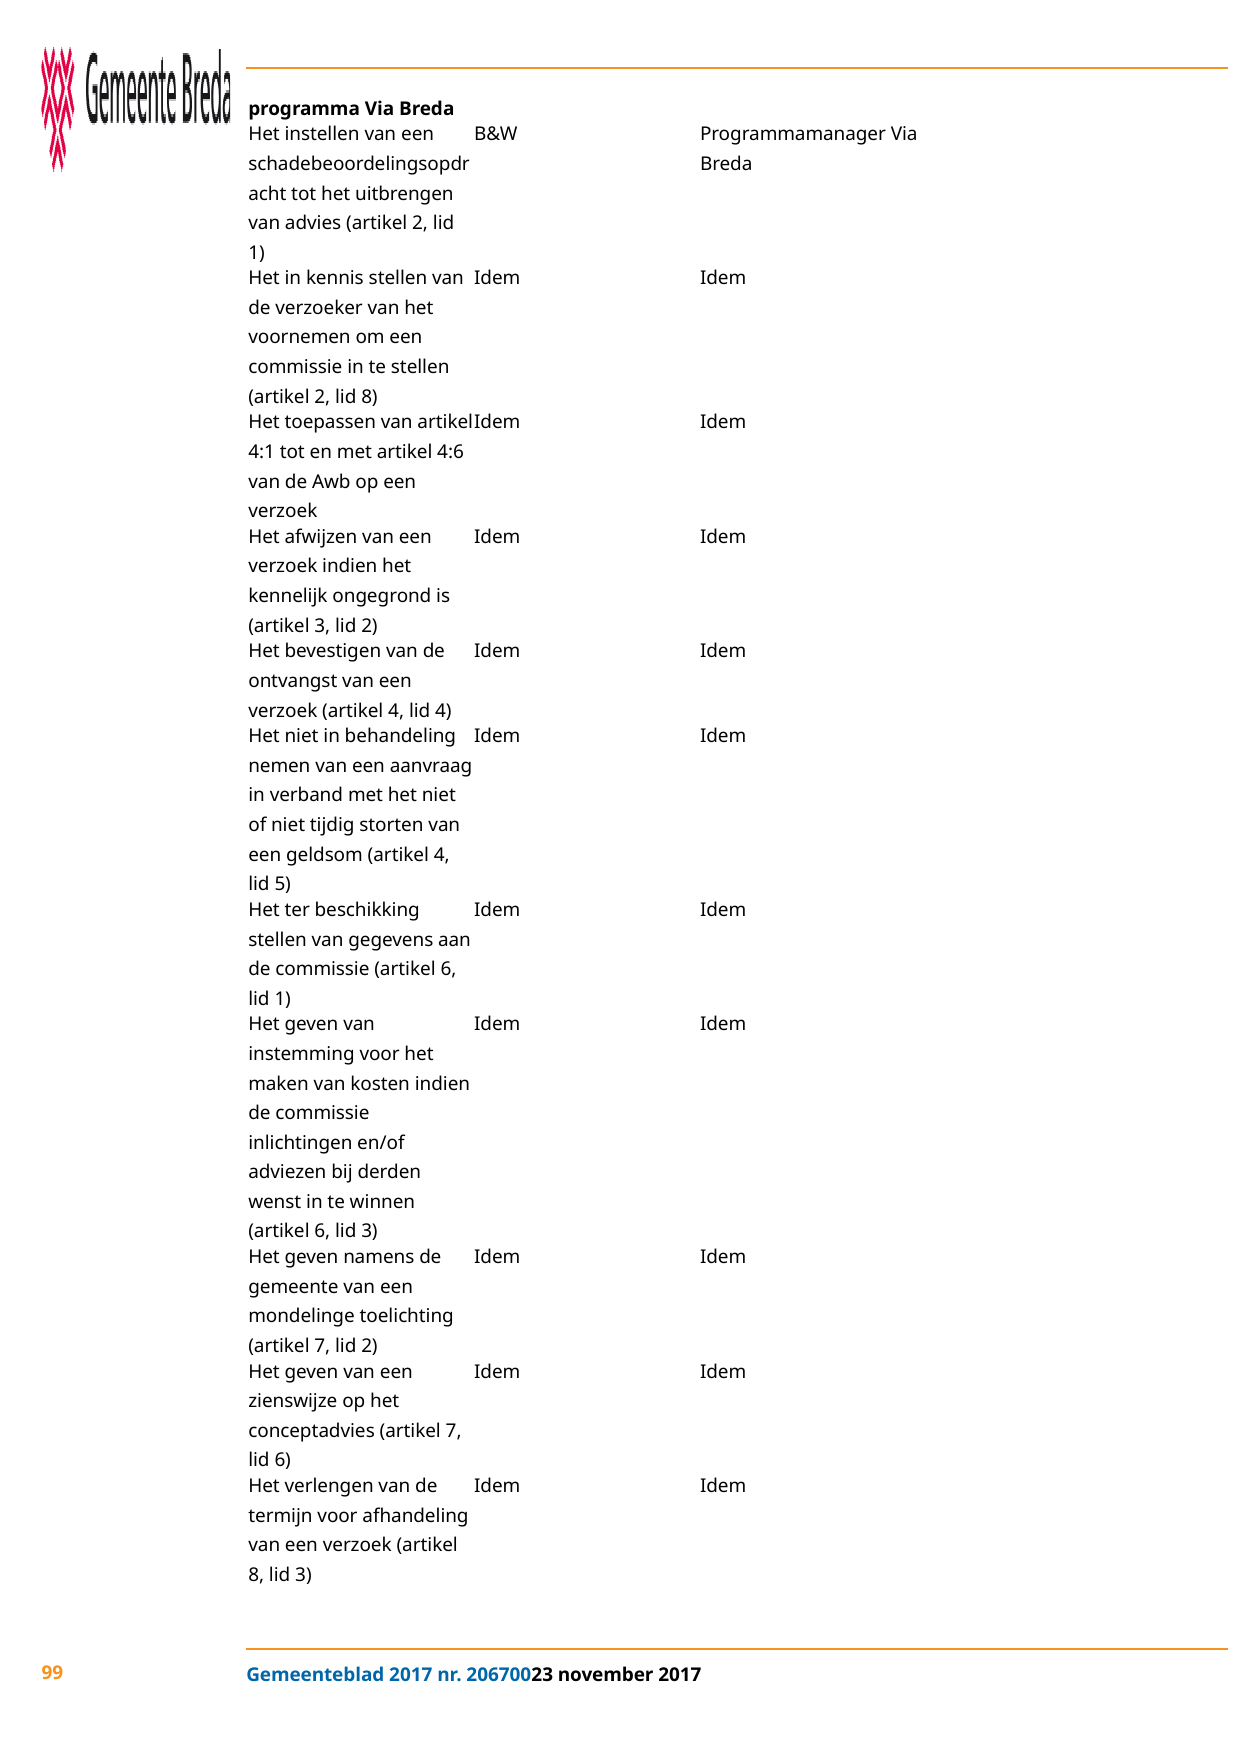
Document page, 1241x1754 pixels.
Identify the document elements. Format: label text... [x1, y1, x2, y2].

table_cell Idem [474, 896, 700, 1011]
table_cell Het verlengen van de termijn voor afhandeling van een verzoek (artikel 8, lid 3) [248, 1473, 474, 1587]
table_cell Het instellen van een schadebeoordelingsopdracht tot het uitbrengen van advies (artikel 2, lid 1) [248, 121, 474, 264]
table_cell [926, 1473, 1152, 1587]
table_cell Het toepassen van artikel 4:1 tot en met artikel 4:6 van de Awb op een verzoek [248, 409, 474, 523]
table_cell [474, 95, 700, 121]
table_cell [700, 95, 926, 121]
table_cell Het ter beschikking stellen van gegevens aan de commissie (artikel 6, lid 1) [248, 896, 474, 1011]
table_cell Idem [700, 1244, 926, 1358]
table_cell B&W [474, 121, 700, 264]
table_cell Idem [474, 723, 700, 896]
table_cell Idem [474, 1358, 700, 1472]
table_cell [926, 723, 1152, 896]
picture [41, 47, 231, 172]
table_cell Idem [474, 1011, 700, 1243]
table_cell Idem [474, 265, 700, 409]
table_cell [926, 1358, 1152, 1472]
table_cell Idem [700, 1473, 926, 1587]
table_cell Idem [700, 1011, 926, 1243]
table_cell Idem [700, 723, 926, 896]
table_cell [926, 896, 1152, 1011]
table_cell [926, 409, 1152, 523]
table_cell Het niet in behandeling nemen van een aanvraag in verband met het niet of niet tijdig storten van een geldsom (artikel 4, lid 5) [248, 723, 474, 896]
table_cell [926, 638, 1152, 722]
table_cell Idem [700, 409, 926, 523]
table_cell [926, 121, 1152, 264]
table_cell Het bevestigen van de ontvangst van een verzoek (artikel 4, lid 4) [248, 638, 474, 722]
table_cell Idem [474, 409, 700, 523]
table_cell Idem [474, 638, 700, 722]
table_cell Idem [700, 896, 926, 1011]
table_cell [926, 1244, 1152, 1358]
table_cell Idem [700, 1358, 926, 1472]
table_cell Het geven van instemming voor het maken van kosten indien de commissie inlichtingen en/of adviezen bij derden wenst in te winnen (artikel 6, lid 3) [248, 1011, 474, 1243]
table_cell Idem [474, 1473, 700, 1587]
table_cell Het in kennis stellen van de verzoeker van het voornemen om een commissie in te stellen (artikel 2, lid 8) [248, 265, 474, 409]
table_cell Het geven namens de gemeente van een mondelinge toelichting (artikel 7, lid 2) [248, 1244, 474, 1358]
table_cell programma Via Breda [248, 95, 474, 121]
table_cell [926, 265, 1152, 409]
table_cell Idem [474, 523, 700, 638]
table_cell Idem [700, 638, 926, 722]
table_cell Het geven van een zienswijze op het conceptadvies (artikel 7, lid 6) [248, 1358, 474, 1472]
table_cell [926, 95, 1152, 121]
table_cell [926, 523, 1152, 638]
table_cell [926, 1011, 1152, 1243]
table_cell Idem [700, 523, 926, 638]
table_cell Idem [474, 1244, 700, 1358]
table_cell Programmamanager Via Breda [700, 121, 926, 264]
table_cell Idem [700, 265, 926, 409]
table_cell Het afwijzen van een verzoek indien het kennelijk ongegrond is (artikel 3, lid 2) [248, 523, 474, 638]
